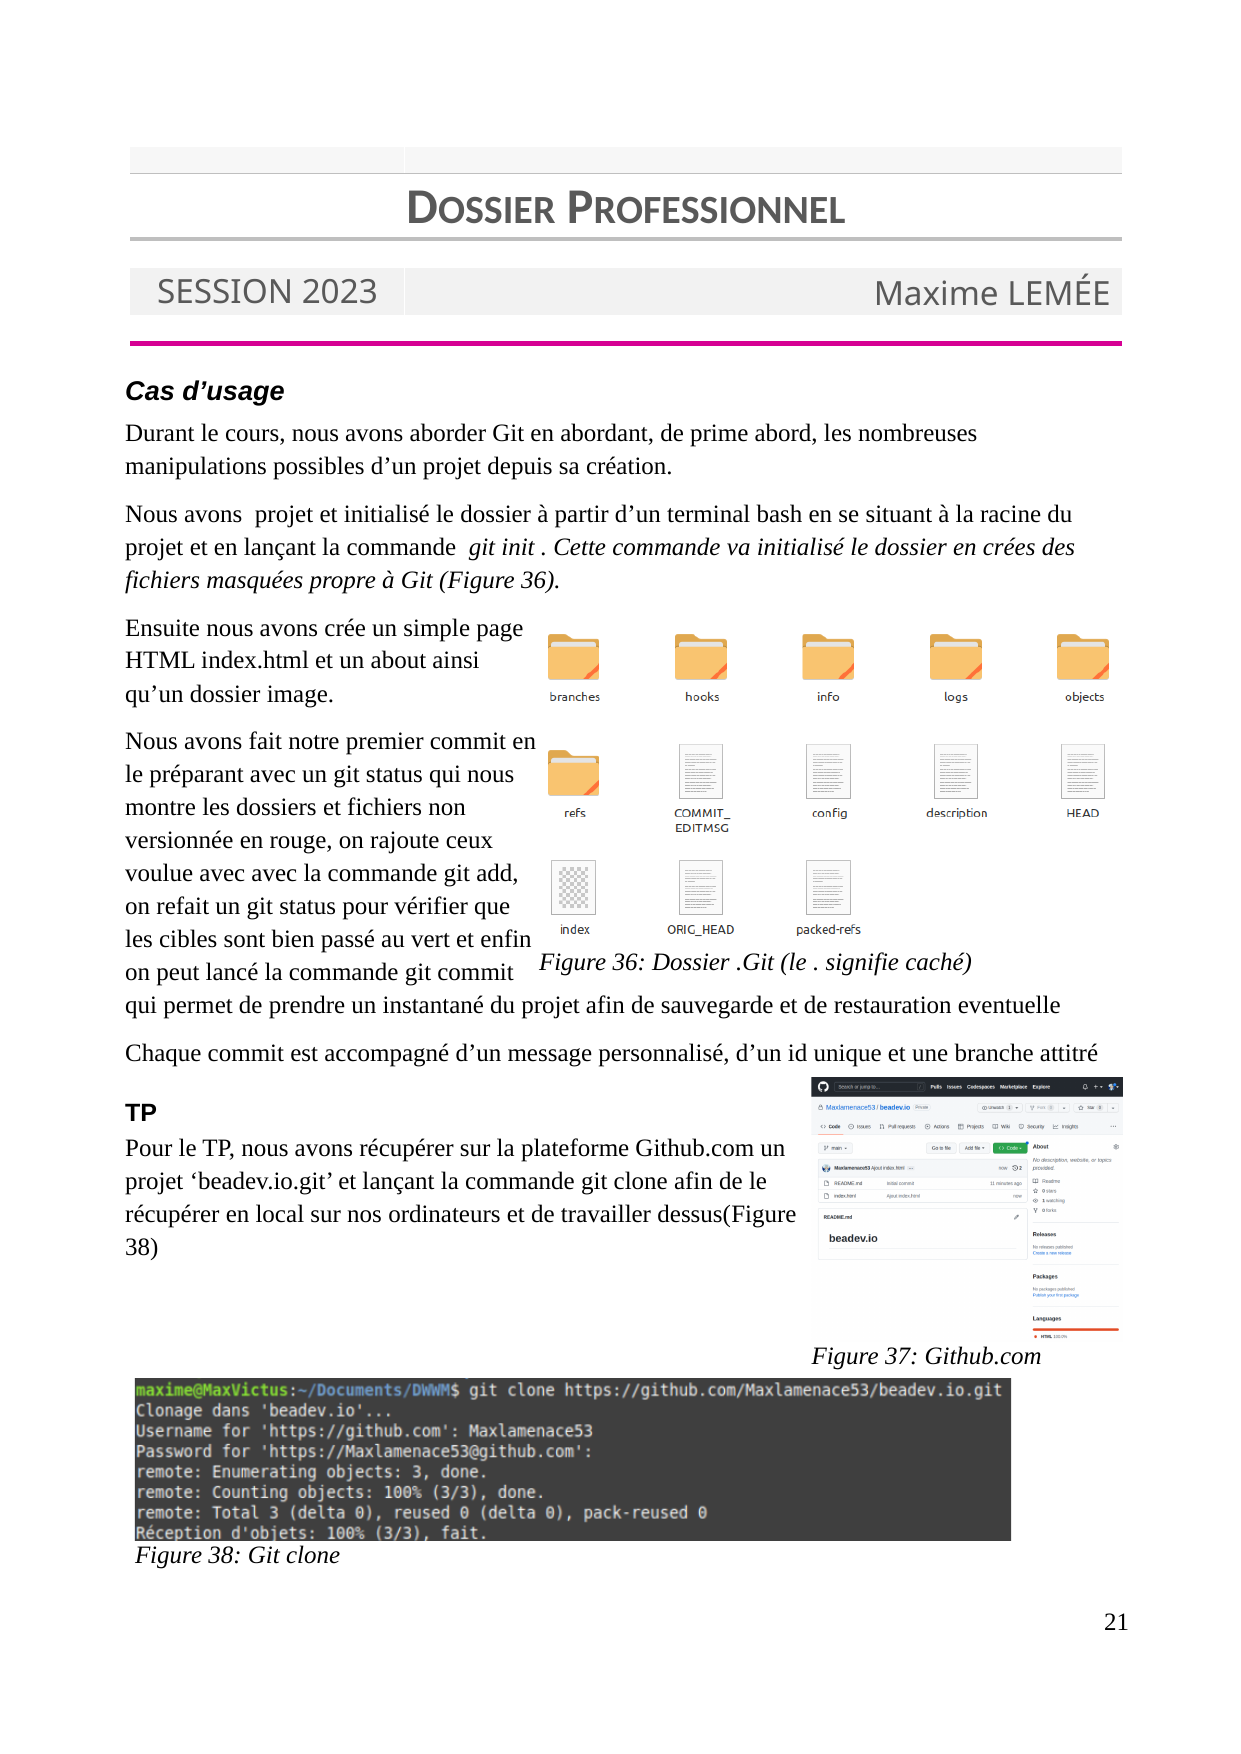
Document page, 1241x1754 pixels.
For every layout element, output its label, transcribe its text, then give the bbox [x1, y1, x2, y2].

picture [134, 1378, 1012, 1541]
text Durant le cours, nous avons aborder Git en abordant, de prime abord, les nombreuses manipulations possibles d’un projet depuis sa création. [125, 418, 1123, 480]
text Nous avons projet et initialisé le dossier à partir d’un terminal bash en se situant à la racine du projet et en lançant la commande git init . Cette commande va initialisé le dossier en crées des fichiers masquées propre à Git (Figure 36). [125, 499, 1123, 594]
text [135, 1366, 1011, 1378]
text Figure 38: Git clone [135, 1541, 1011, 1569]
text Figure 37: Github.com [811, 1342, 1123, 1370]
text Pour le TP, nous avons récupérer sur la plateforme Github.com un projet ‘beadev.io.git’ et lançant la commande git clone afin de le récupérer en local sur nos ordinateurs et de travailler dessus(Figure 38) [125, 1133, 811, 1261]
picture [538, 625, 1116, 948]
subtitle TP [125, 1098, 811, 1127]
text Ensuite nous avons crée un simple page HTML index.html et un about ainsi qu’un dossier image. [125, 613, 1123, 707]
picture [811, 1077, 1123, 1342]
subtitle Cas d’usage [125, 374, 1123, 406]
text Chaque commit est accompagné d’un message personnalisé, d’un id unique et une branche attitré [125, 1038, 1123, 1067]
text Nous avons fait notre premier commit en le préparant avec un git status qui nous montre les dossiers et fichiers non versionnée en rouge, on rajoute ceux voulue avec avec la commande git add, on refait un git status pour vérifier que les cibles sont bien passé au vert et enfin on peut lancé la commande git commit qui permet de prendre un instantané du projet afin de sauvegarde et de restauration eventuelle [125, 726, 1123, 1019]
text Figure 36: Dossier .Git (le . signifie caché) [539, 948, 1115, 976]
